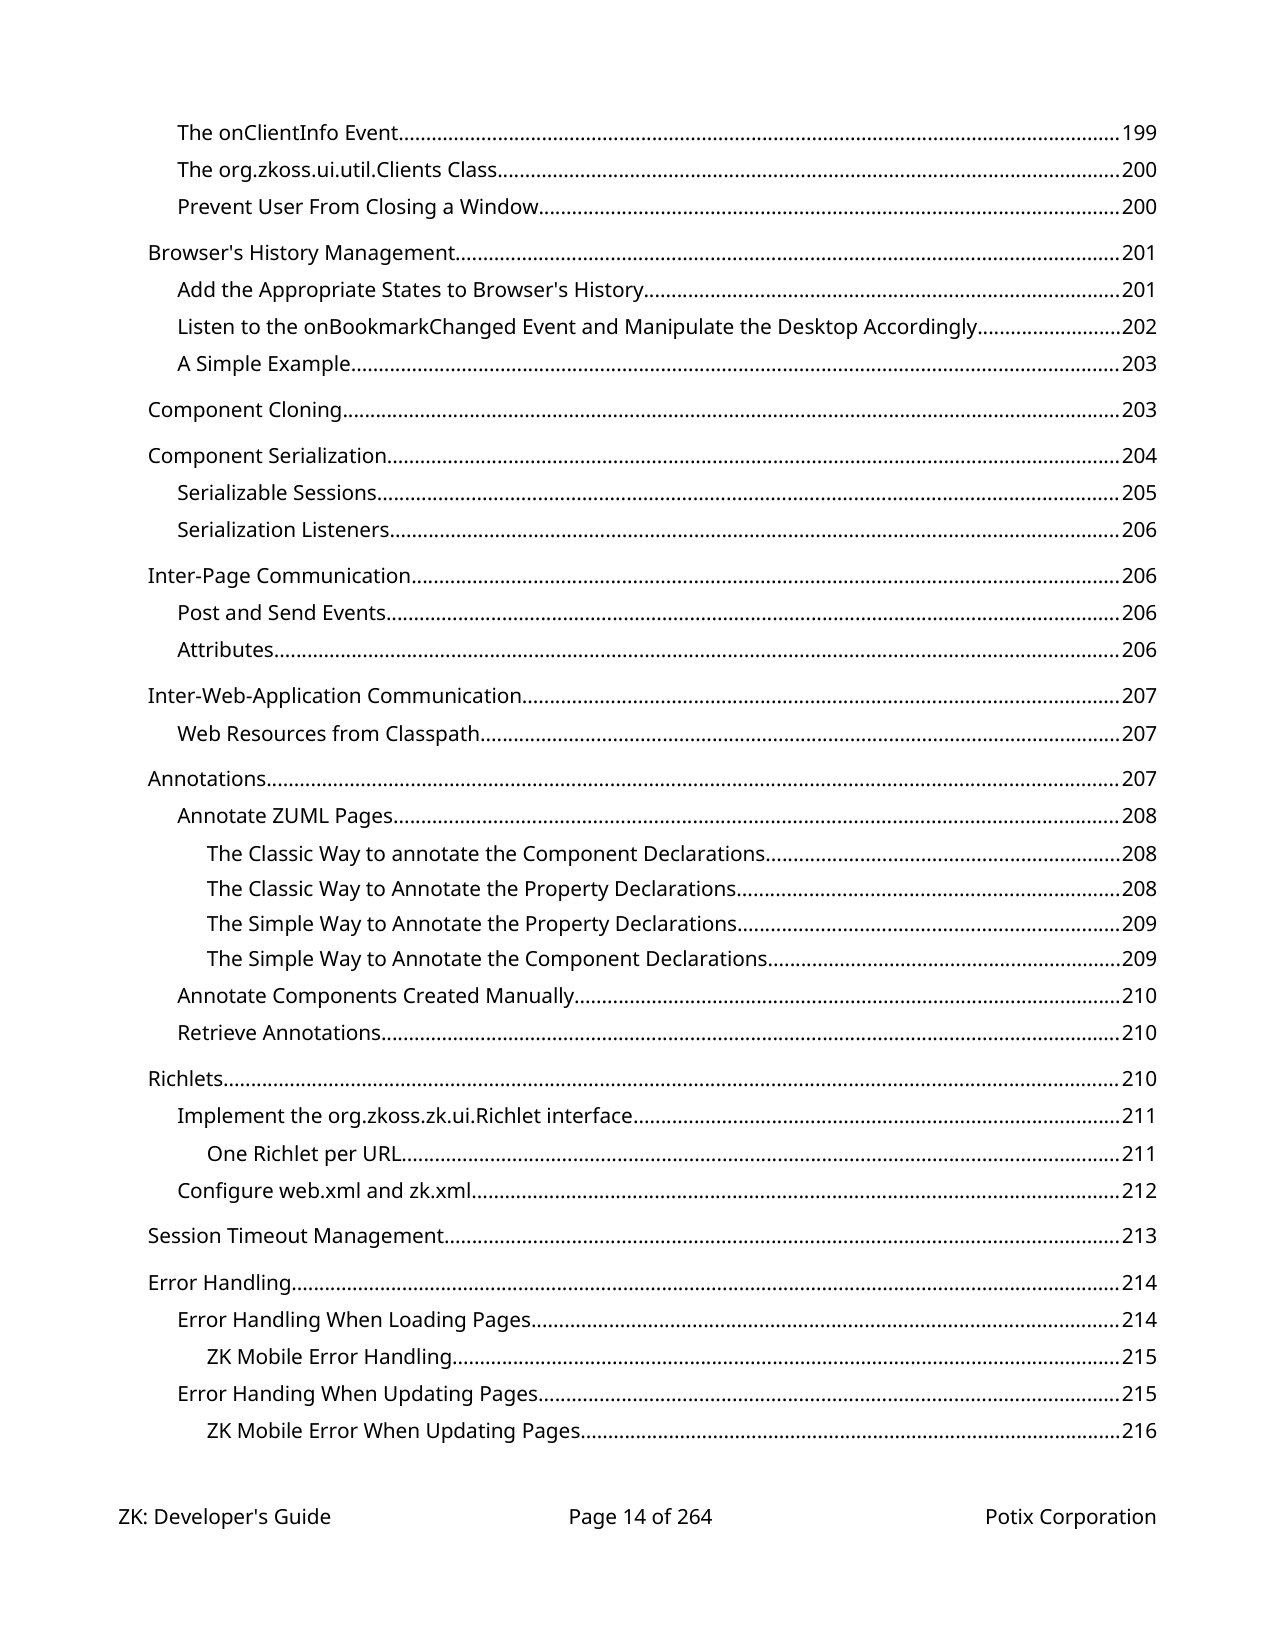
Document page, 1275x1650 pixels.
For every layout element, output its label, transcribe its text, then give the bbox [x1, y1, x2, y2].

text Listen to the onBookmarkChanged Event and Manipulate the Desktop Accordingly 202 [177, 312, 1157, 341]
text Prevent User From Closing a Window 200 [177, 192, 1157, 221]
text Error Handing When Updating Pages 215 [177, 1379, 1157, 1407]
text Component Cloning 203 [148, 395, 1157, 424]
text Post and Send Events 206 [177, 598, 1157, 627]
text Attributes 206 [177, 636, 1157, 664]
text Session Timeout Management 213 [148, 1222, 1157, 1250]
text The onClientInfo Event 199 [177, 118, 1157, 146]
text Serializable Sessions 205 [177, 478, 1157, 507]
text ZK Mobile Error Handling 215 [207, 1342, 1157, 1370]
text Serialization Listeners 206 [177, 516, 1157, 544]
text Configure web.xml and zk.xml 212 [177, 1176, 1157, 1204]
text Inter-Page Communication 206 [148, 561, 1157, 590]
text A Simple Example 203 [177, 349, 1157, 378]
text Inter-Web-Application Communication 207 [148, 682, 1157, 710]
text Web Resources from Classpath 207 [177, 719, 1157, 747]
text Add the Appropriate States to Browser's History 201 [177, 275, 1157, 303]
text Annotate ZUML Pages 208 [177, 802, 1157, 830]
text ZK Mobile Error When Updating Pages 216 [207, 1416, 1157, 1444]
text Retrieve Annotations 210 [177, 1018, 1157, 1047]
text Annotate Components Created Manually 210 [177, 981, 1157, 1010]
text The Classic Way to annotate the Component Declarations 208 [207, 839, 1157, 867]
text The Classic Way to Annotate the Property Declarations 208 [207, 874, 1157, 902]
text Annotations 207 [148, 764, 1157, 793]
text Component Serialization 204 [148, 441, 1157, 469]
text Browser's History Management 201 [148, 238, 1157, 266]
text Error Handling When Loading Pages 214 [177, 1305, 1157, 1333]
text Error Handling 214 [148, 1268, 1157, 1296]
text The org.zkoss.ui.util.Clients Class 200 [177, 155, 1157, 183]
text The Simple Way to Annotate the Component Declarations 209 [207, 944, 1157, 973]
text One Richlet per URL 211 [207, 1139, 1157, 1167]
text Richlets 210 [148, 1064, 1157, 1093]
text Implement the org.zkoss.zk.ui.Richlet interface 211 [177, 1102, 1157, 1130]
text The Simple Way to Annotate the Property Declarations 209 [207, 909, 1157, 937]
